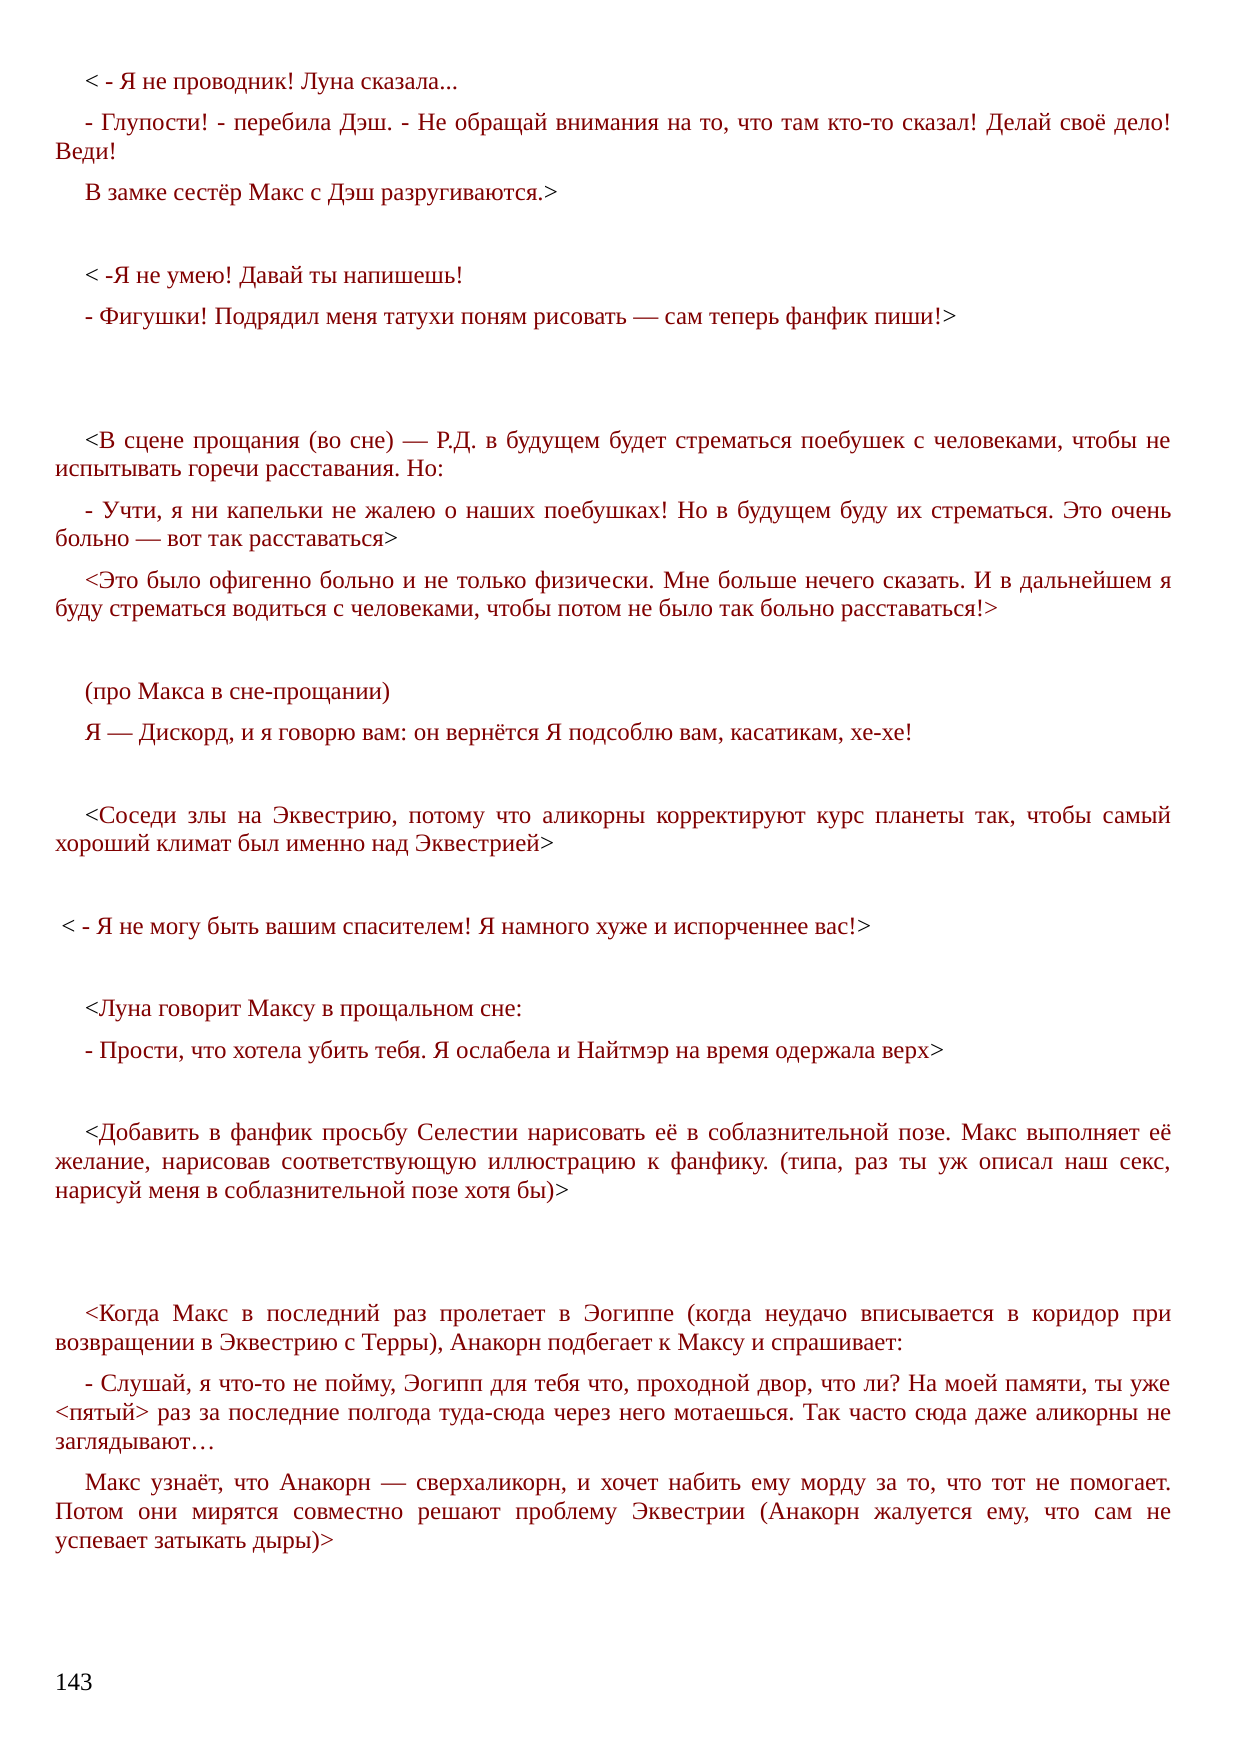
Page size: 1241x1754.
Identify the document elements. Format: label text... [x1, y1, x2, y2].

text <В сцене прощания (во сне) — Р.Д. в будущем будет стрематься поебушек с человеками, чтобы не испытывать горечи расставания. Но: [55, 425, 1173, 482]
text < -Я не умею! Давай ты напишешь! [55, 260, 1173, 288]
text <Когда Макс в последний раз пролетает в Эогиппе (когда неудачо вписывается в коридор при возвращении в Эквестрию с Терры), Анакорн подбегает к Максу и спрашивает: [55, 1298, 1173, 1356]
text <Луна говорит Максу в прощальном сне: [55, 993, 1173, 1022]
text Я — Дискорд, и я говорю вам: он вернётся Я подсоблю вам, касатикам, хе-хе! [55, 717, 1173, 746]
text <Соседи злы на Эквестрию, потому что аликорны корректируют курс планеты так, чтобы самый хороший климат был именно над Эквестрией> [55, 800, 1173, 857]
text - Учти, я ни капельки не жалею о наших поебушках! Но в будущем буду их стрематься. Это очень больно — вот так расставаться> [55, 495, 1173, 552]
text < - Я не проводник! Луна сказала... [55, 66, 1173, 95]
text В замке сестёр Макс с Дэш разругиваются.> [55, 177, 1173, 206]
text - Слушай, я что-то не пойму, Эогипп для тебя что, проходной двор, что ли? На моей памяти, ты уже <пятый> раз за последние полгода туда-сюда через него мотаешься. Так часто сюда даже аликорны не заглядывают… [55, 1368, 1173, 1455]
text < - Я не могу быть вашим спасителем! Я намного хуже и испорченнее вас!> [55, 911, 1173, 940]
text <Добавить в фанфик просьбу Селестии нарисовать её в соблазнительной позе. Макс выполняет её желание, нарисовав соответствующую иллюстрацию к фанфику. (типа, раз ты уж описал наш секс, нарисуй меня в соблазнительной позе хотя бы)> [55, 1117, 1173, 1203]
text - Прости, что хотела убить тебя. Я ослабела и Найтмэр на время одержала верх> [55, 1035, 1173, 1063]
text - Глупости! - перебила Дэш. - Не обращай внимания на то, что там кто-то сказал! Делай своё дело! Веди! [55, 107, 1173, 165]
text Макс узнаёт, что Анакорн — сверхаликорн, и хочет набить ему морду за то, что тот не помогает. Потом они мирятся совместно решают проблему Эквестрии (Анакорн жалуется ему, что сам не успевает затыкать дыры)> [55, 1467, 1173, 1553]
text (про Макса в сне-прощании) [55, 676, 1173, 705]
text <Это было офигенно больно и не только физически. Мне больше нечего сказать. И в дальнейшем я буду стрематься водиться с человеками, чтобы потом не было так больно расставаться!> [55, 565, 1173, 622]
text - Фигушки! Подрядил меня татухи поням рисовать — сам теперь фанфик пиши!> [55, 301, 1173, 330]
